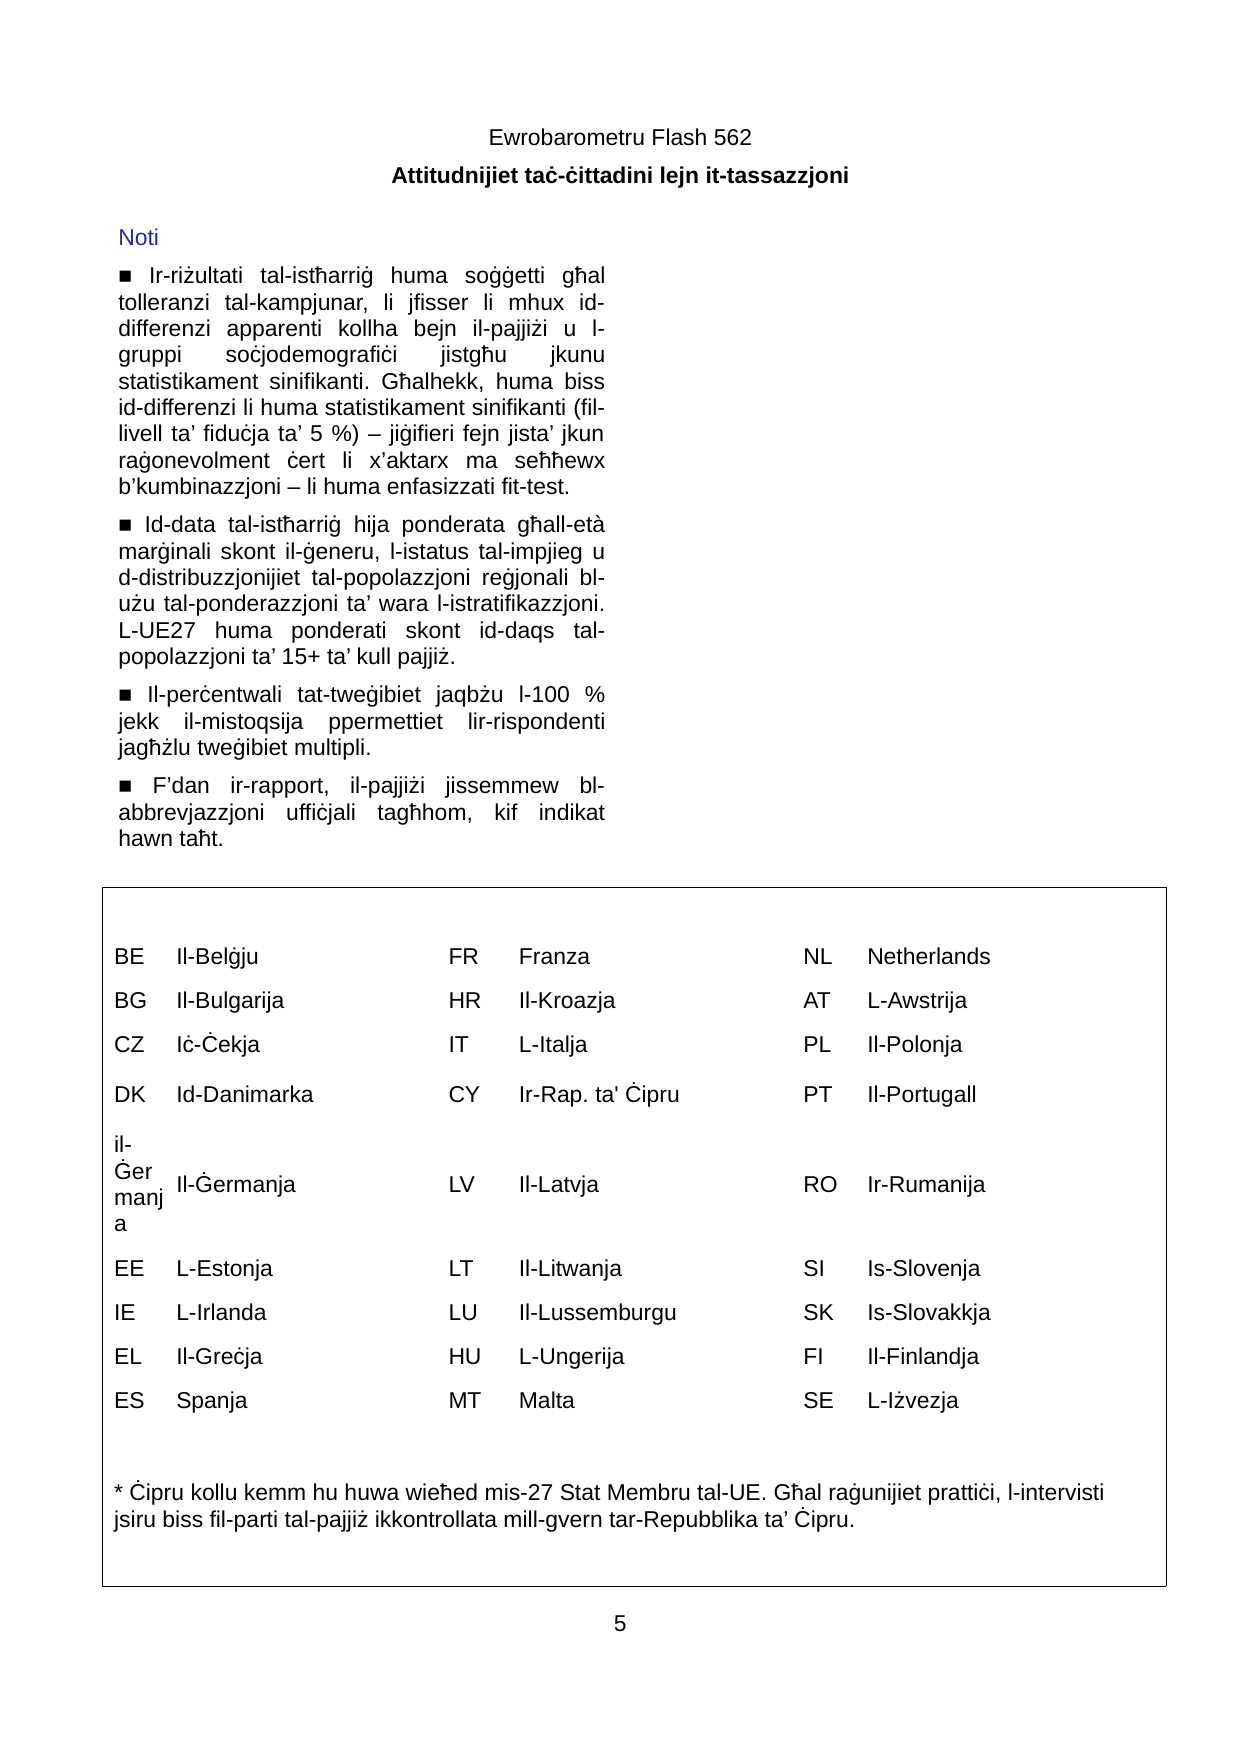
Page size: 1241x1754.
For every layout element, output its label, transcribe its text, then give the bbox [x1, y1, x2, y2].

table_cell SE [800, 1378, 864, 1422]
table_cell Ir-Rap. ta' Ċipru [516, 1067, 800, 1122]
table_cell HR [445, 979, 516, 1023]
table_cell Id-Danimarka [173, 1067, 445, 1122]
table_cell Iċ-Ċekja [173, 1023, 445, 1067]
table_cell [445, 1422, 516, 1466]
table_cell MT [445, 1378, 516, 1422]
table_cell L-Iżvezja [864, 1378, 1148, 1422]
table_cell HU [445, 1334, 516, 1378]
table_cell Il-Lussemburgu [516, 1290, 800, 1334]
text ■ Ir-riżultati tal-istħarriġ huma soġġetti għal tolleranzi tal-kampjunar, li jfisser li mhux id-differenzi apparenti kollha bejn il-pajjiżi u l-gruppi soċjodemografiċi jistgħu jkunu statistikament sinifikanti. Għalhekk, huma biss id-differenzi li huma statistikament sinifikanti (fil-livell ta’ fiduċja ta’ 5 %) – jiġifieri fejn jista’ jkun raġonevolment ċert li x’aktarx ma seħħewx b’kumbinazzjoni – li huma enfasizzati fit-test. [118, 262, 605, 499]
table_cell Il-Polonja [864, 1023, 1148, 1067]
table_header BE [111, 935, 173, 978]
table_header Il-Belġju [173, 935, 445, 978]
table_cell LT [445, 1246, 516, 1290]
table_cell SI [800, 1246, 864, 1290]
table_cell AT [800, 979, 864, 1023]
table_cell DK [111, 1067, 173, 1122]
table_cell Ir-Rumanija [864, 1123, 1148, 1246]
table_cell L-Irlanda [173, 1290, 445, 1334]
table_cell Is-Slovenja [864, 1246, 1148, 1290]
table_cell SK [800, 1290, 864, 1334]
text ■ Il-perċentwali tat-tweġibiet jaqbżu l-100 % jekk il-mistoqsija ppermettiet lir-rispondenti jagħżlu tweġibiet multipli. [118, 681, 605, 760]
table_cell il-Ġermanja [111, 1123, 173, 1246]
table_cell Il-Kroazja [516, 979, 800, 1023]
table_cell L-Italja [516, 1023, 800, 1067]
table_cell LV [445, 1123, 516, 1246]
table_header Netherlands [864, 935, 1148, 978]
text Noti [118, 224, 605, 250]
table_cell BG [111, 979, 173, 1023]
text ■ F’dan ir-rapport, il-pajjiżi jissemmew bl-abbrevjazzjoni uffiċjali tagħhom, kif indikat hawn taħt. [118, 772, 605, 851]
table_cell IT [445, 1023, 516, 1067]
table_cell L-Estonja [173, 1246, 445, 1290]
table_cell PL [800, 1023, 864, 1067]
table_cell Spanja [173, 1378, 445, 1422]
table_cell [173, 1422, 445, 1466]
table_header FR [445, 935, 516, 978]
table_cell * Ċipru kollu kemm hu huwa wieħed mis-27 Stat Membru tal-UE. Għal raġunijiet prattiċi, l-intervisti jsiru biss fil-parti tal-pajjiż ikkontrollata mill-gvern tar-Repubblika ta’ Ċipru. [111, 1466, 1148, 1545]
table_cell Il-Ġermanja [173, 1123, 445, 1246]
table_cell RO [800, 1123, 864, 1246]
table_cell L-Ungerija [516, 1334, 800, 1378]
table_cell [800, 1422, 864, 1466]
table_cell CY [445, 1067, 516, 1122]
table_header Franza [516, 935, 800, 978]
table_cell PT [800, 1067, 864, 1122]
table_cell Il-Portugall [864, 1067, 1148, 1122]
table_cell EL [111, 1334, 173, 1378]
table_cell Il-Finlandja [864, 1334, 1148, 1378]
table_cell EE [111, 1246, 173, 1290]
text ■ Id-data tal-istħarriġ hija ponderata għall-età marġinali skont il-ġeneru, l-istatus tal-impjieg u d-distribuzzjonijiet tal-popolazzjoni reġjonali bl-użu tal-ponderazzjoni ta’ wara l-istratifikazzjoni. L-UE27 huma ponderati skont id-daqs tal-popolazzjoni ta’ 15+ ta’ kull pajjiż. [118, 511, 605, 669]
table_cell Malta [516, 1378, 800, 1422]
table_cell ES [111, 1378, 173, 1422]
table_cell CZ [111, 1023, 173, 1067]
table_cell [516, 1422, 800, 1466]
table_cell FI [800, 1334, 864, 1378]
table_cell Il-Latvja [516, 1123, 800, 1246]
table_cell [864, 1422, 1148, 1466]
table_cell L-Awstrija [864, 979, 1148, 1023]
table_cell LU [445, 1290, 516, 1334]
table_cell IE [111, 1290, 173, 1334]
table_cell Il-Bulgarija [173, 979, 445, 1023]
table_cell Il-Litwanja [516, 1246, 800, 1290]
table_cell Il-Greċja [173, 1334, 445, 1378]
table_header NL [800, 935, 864, 978]
table_cell [111, 1422, 173, 1466]
table_cell Is-Slovakkja [864, 1290, 1148, 1334]
